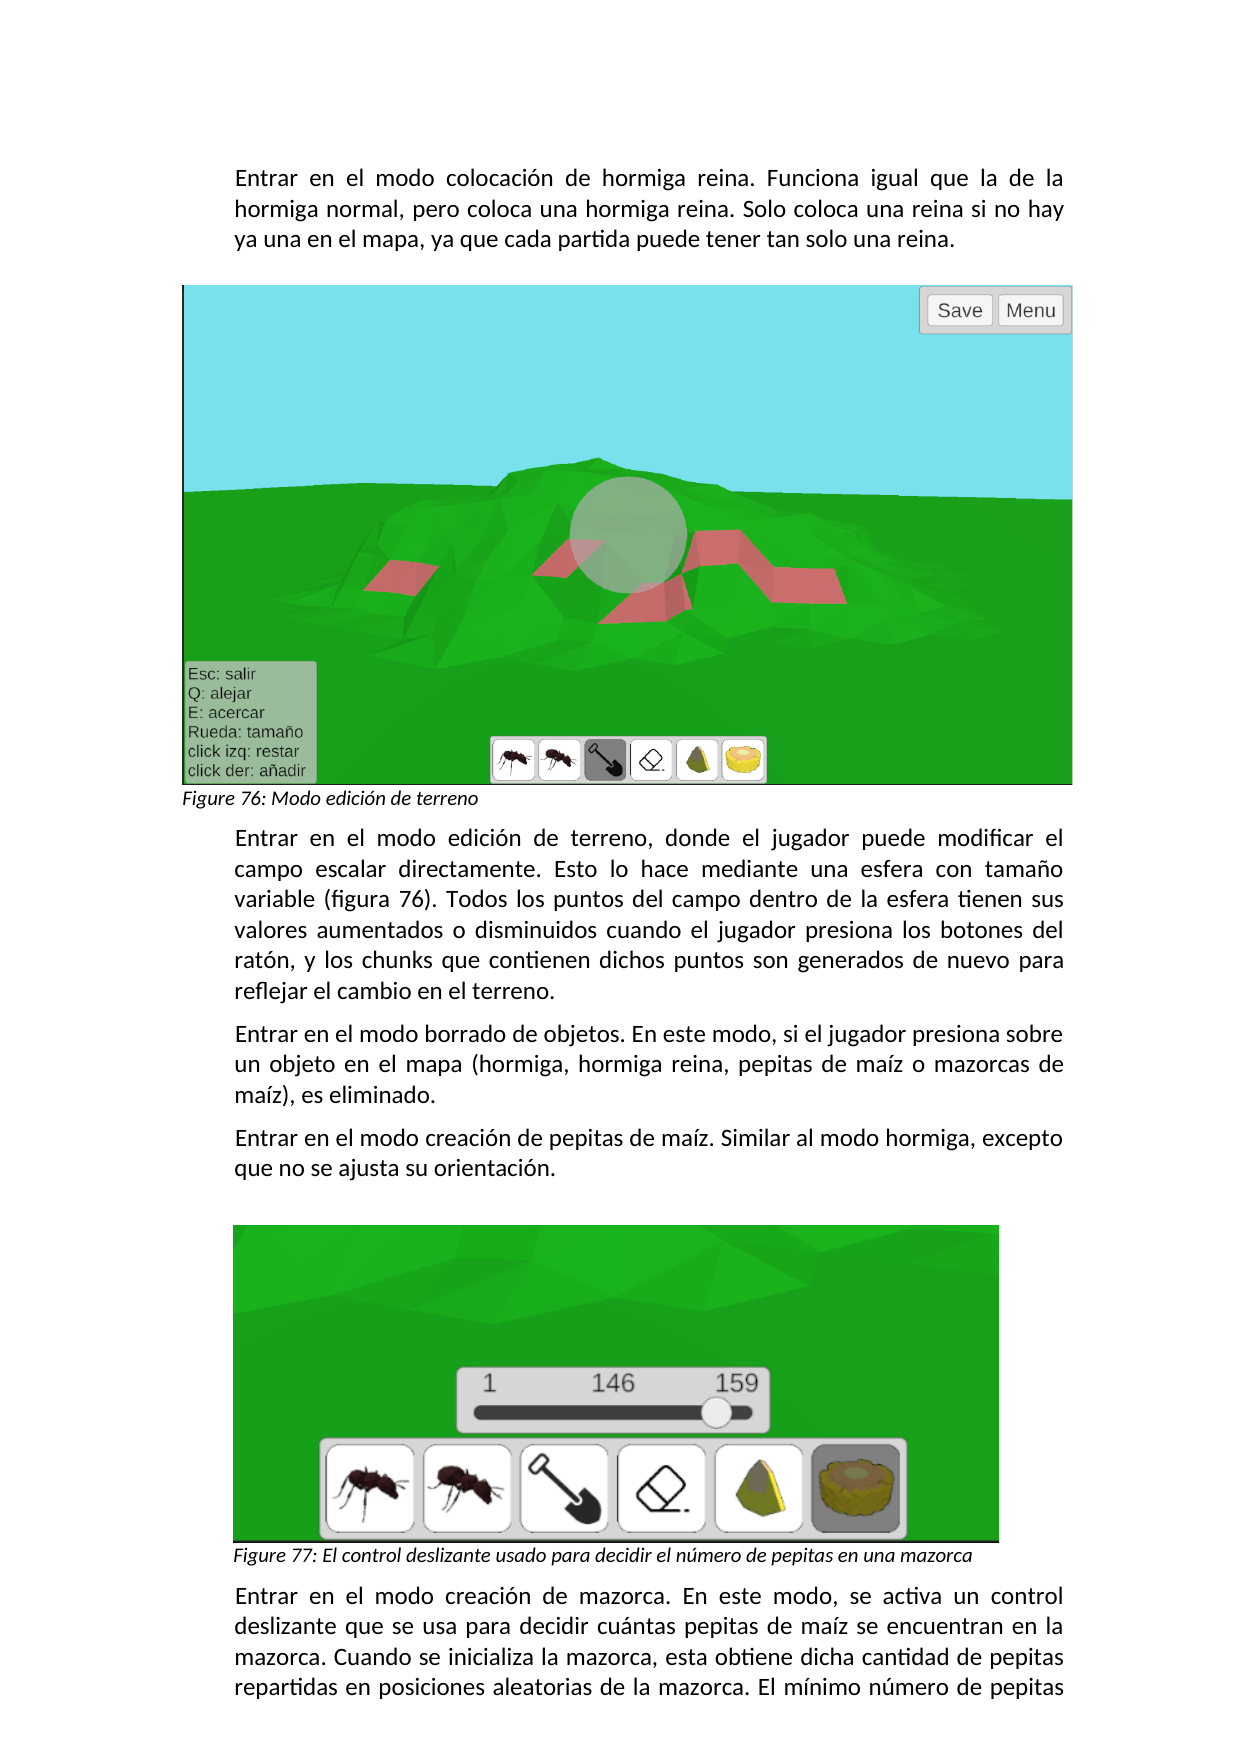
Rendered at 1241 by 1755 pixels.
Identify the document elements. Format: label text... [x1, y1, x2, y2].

list [233, 1213, 999, 1225]
list Entrar en el modo colocación de hormiga reina. Funciona igual que la de la hormiga normal, pero coloca una hormiga reina. Solo coloca una reina si no hay ya una en el mapa, ya que cada partida puede tener tan solo una reina. [204, 162, 1065, 254]
picture [182, 285, 1073, 785]
picture [233, 1225, 1000, 1543]
list Entrar en el modo edición de terreno, donde el jugador puede modificar el campo escalar directamente. Esto lo hace mediante una esfera con tamaño variable (figura 76). Todos los puntos del campo dentro de la esfera tienen sus valores aumentados o disminuidos cuando el jugador presiona los botones del ratón, y los chunks que contienen dichos puntos son generados de nuevo para reflejar el cambio en el terreno. [204, 810, 1065, 1005]
list Entrar en el modo borrado de objetos. En este modo, si el jugador presiona sobre un objeto en el mapa (hormiga, hormiga reina, pepitas de maíz o mazorcas de maíz), es eliminado. [204, 1018, 1065, 1109]
list Figure 77: El control deslizante usado para decidir el número de pepitas en una mazorca [233, 1543, 999, 1568]
list Figure 76: Modo edición de terreno [182, 785, 1072, 810]
list Entrar en el modo creación de mazorca. En este modo, se activa un control deslizante que se usa para decidir cuántas pepitas de maíz se encuentran en la mazorca. Cuando se inicializa la mazorca, esta obtiene dicha cantidad de pepitas repartidas en posiciones aleatorias de la mazorca. El mínimo número de pepitas [204, 1195, 1065, 1702]
list [182, 273, 1072, 285]
list Entrar en el modo creación de pepitas de maíz. Similar al modo hormiga, excepto que no se ajusta su orientación. [204, 1122, 1065, 1183]
